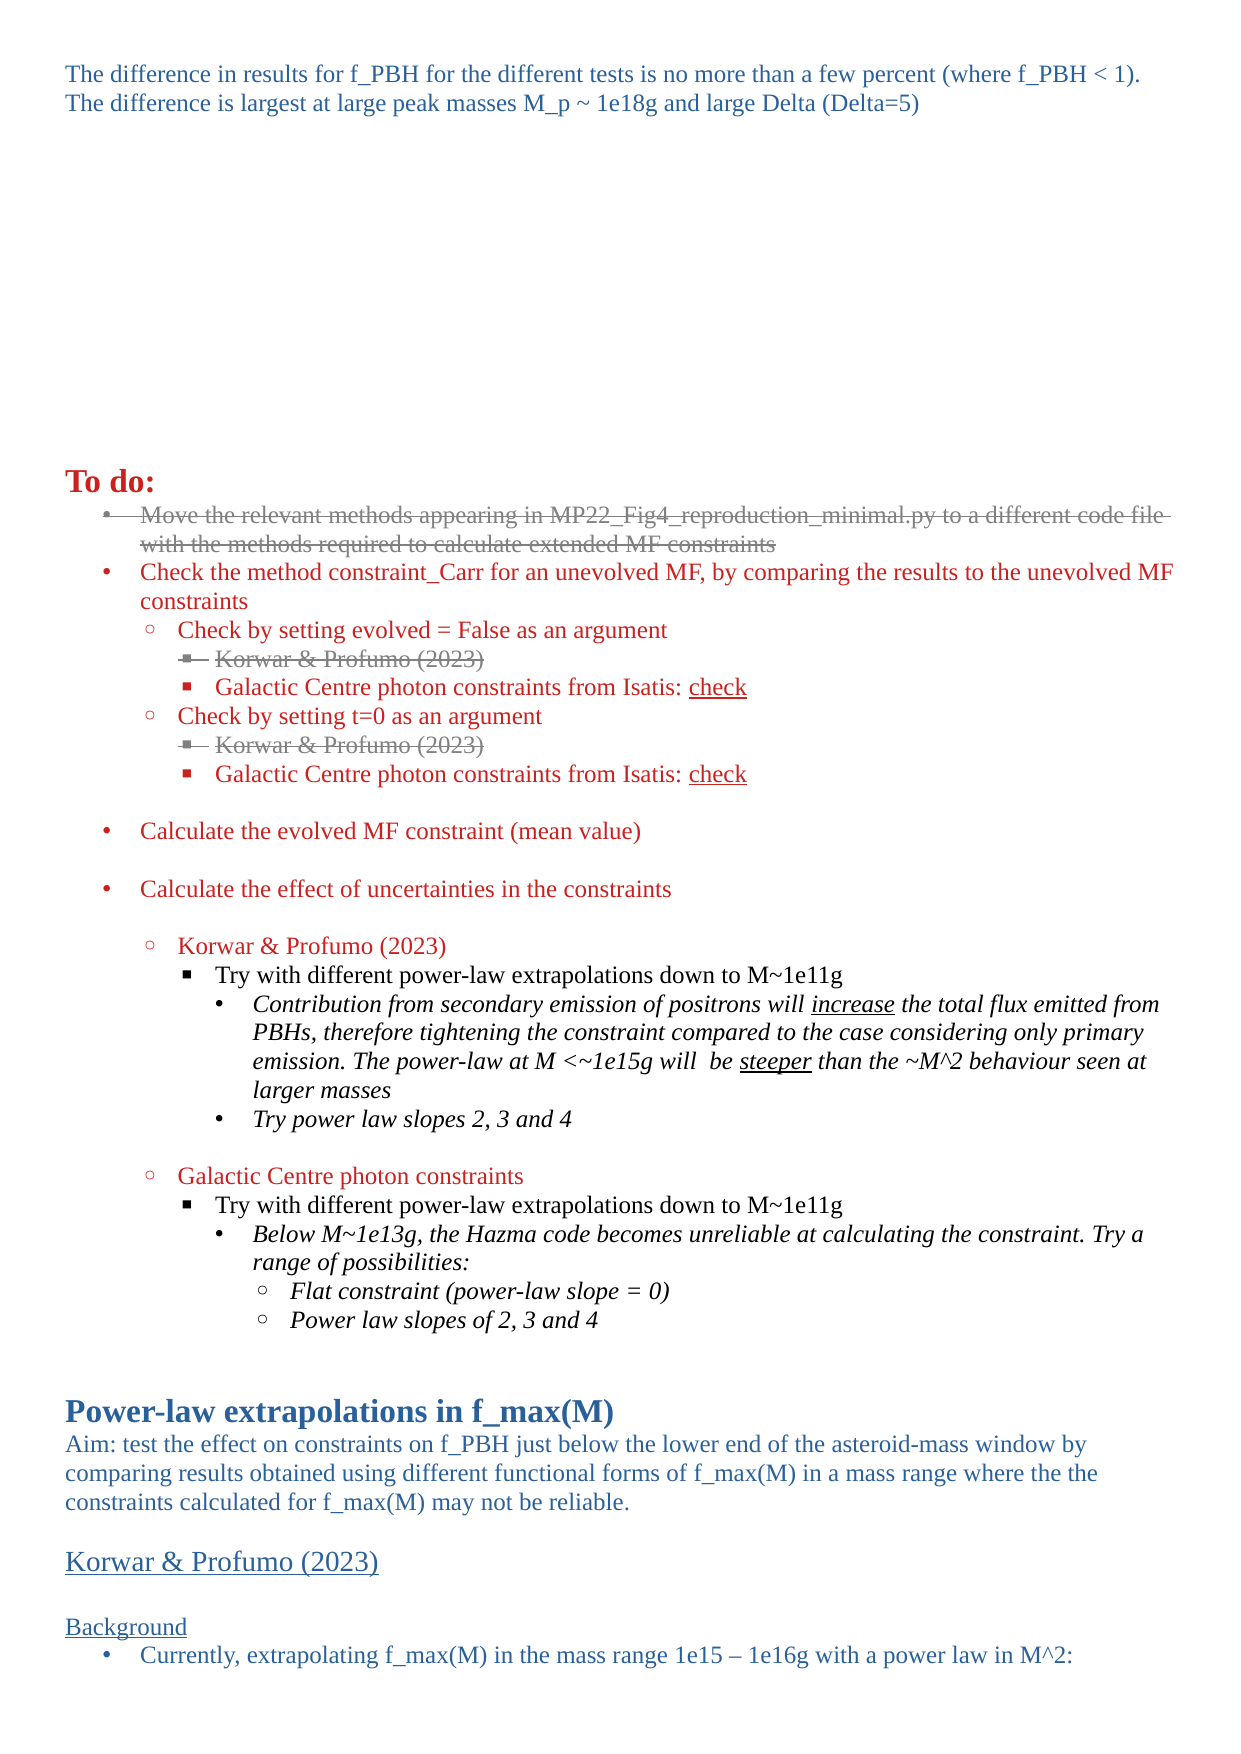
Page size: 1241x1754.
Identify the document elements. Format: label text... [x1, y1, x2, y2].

list Calculate the evolved MF constraint (mean value) [102, 816, 1181, 845]
text Background [65, 1612, 1181, 1640]
list Try power law slopes 2, 3 and 4 [215, 1104, 1181, 1132]
list Contribution from secondary emission of positrons will increase the total flux emitted from PBHs, therefore tightening the constraint compared to the case considering only primary emission. The power-law at M <~1e15g will be steeper than the ~M^2 behaviour seen at larger masses [215, 989, 1181, 1104]
list Move the relevant methods appearing in MP22_Fig4_reproduction_minimal.py to a different code file with the methods required to calculate extended MF constraints [102, 500, 1181, 557]
list Galactic Centre photon constraints from Isatis: check [177, 759, 1181, 787]
text Korwar & Profumo (2023) [65, 1544, 1181, 1578]
list Korwar & Profumo (2023) [140, 931, 1181, 960]
list Calculate the effect of uncertainties in the constraints [102, 874, 1181, 902]
text Power-law extrapolations in f_max(M) [65, 1391, 1181, 1429]
list Korwar & Profumo (2023) [177, 730, 1181, 759]
text Aim: test the effect on constraints on f_PBH just below the lower end of the asteroid-mass window by comparing results obtained using different functional forms of f_max(M) in a mass range where the the constraints calculated for f_max(M) may not be reliable. [65, 1429, 1181, 1516]
list Currently, extrapolating f_max(M) in the mass range 1e15 – 1e16g with a power law in M^2: [102, 1640, 1181, 1669]
text The difference in results for f_PBH for the different tests is no more than a few percent (where f_PBH < 1). The difference is largest at large peak masses M_p ~ 1e18g and large Delta (Delta=5) [65, 59, 1181, 117]
list Flat constraint (power-law slope = 0) [252, 1276, 1181, 1305]
list Below M~1e13g, the Hazma code becomes unreliable at calculating the constraint. Try a range of possibilities: [215, 1219, 1181, 1276]
list Check by setting t=0 as an argument [140, 701, 1181, 730]
list Galactic Centre photon constraints [140, 1161, 1181, 1190]
list Korwar & Profumo (2023) [177, 644, 1181, 672]
list Try with different power-law extrapolations down to M~1e11g [177, 960, 1181, 989]
text To do: [65, 462, 1181, 500]
list Check by setting evolved = False as an argument [140, 615, 1181, 644]
list Power law slopes of 2, 3 and 4 [252, 1305, 1181, 1334]
list Galactic Centre photon constraints from Isatis: check [177, 672, 1181, 701]
list Try with different power-law extrapolations down to M~1e11g [177, 1190, 1181, 1219]
list Check the method constraint_Carr for an unevolved MF, by comparing the results to the unevolved MF constraints [102, 557, 1181, 615]
